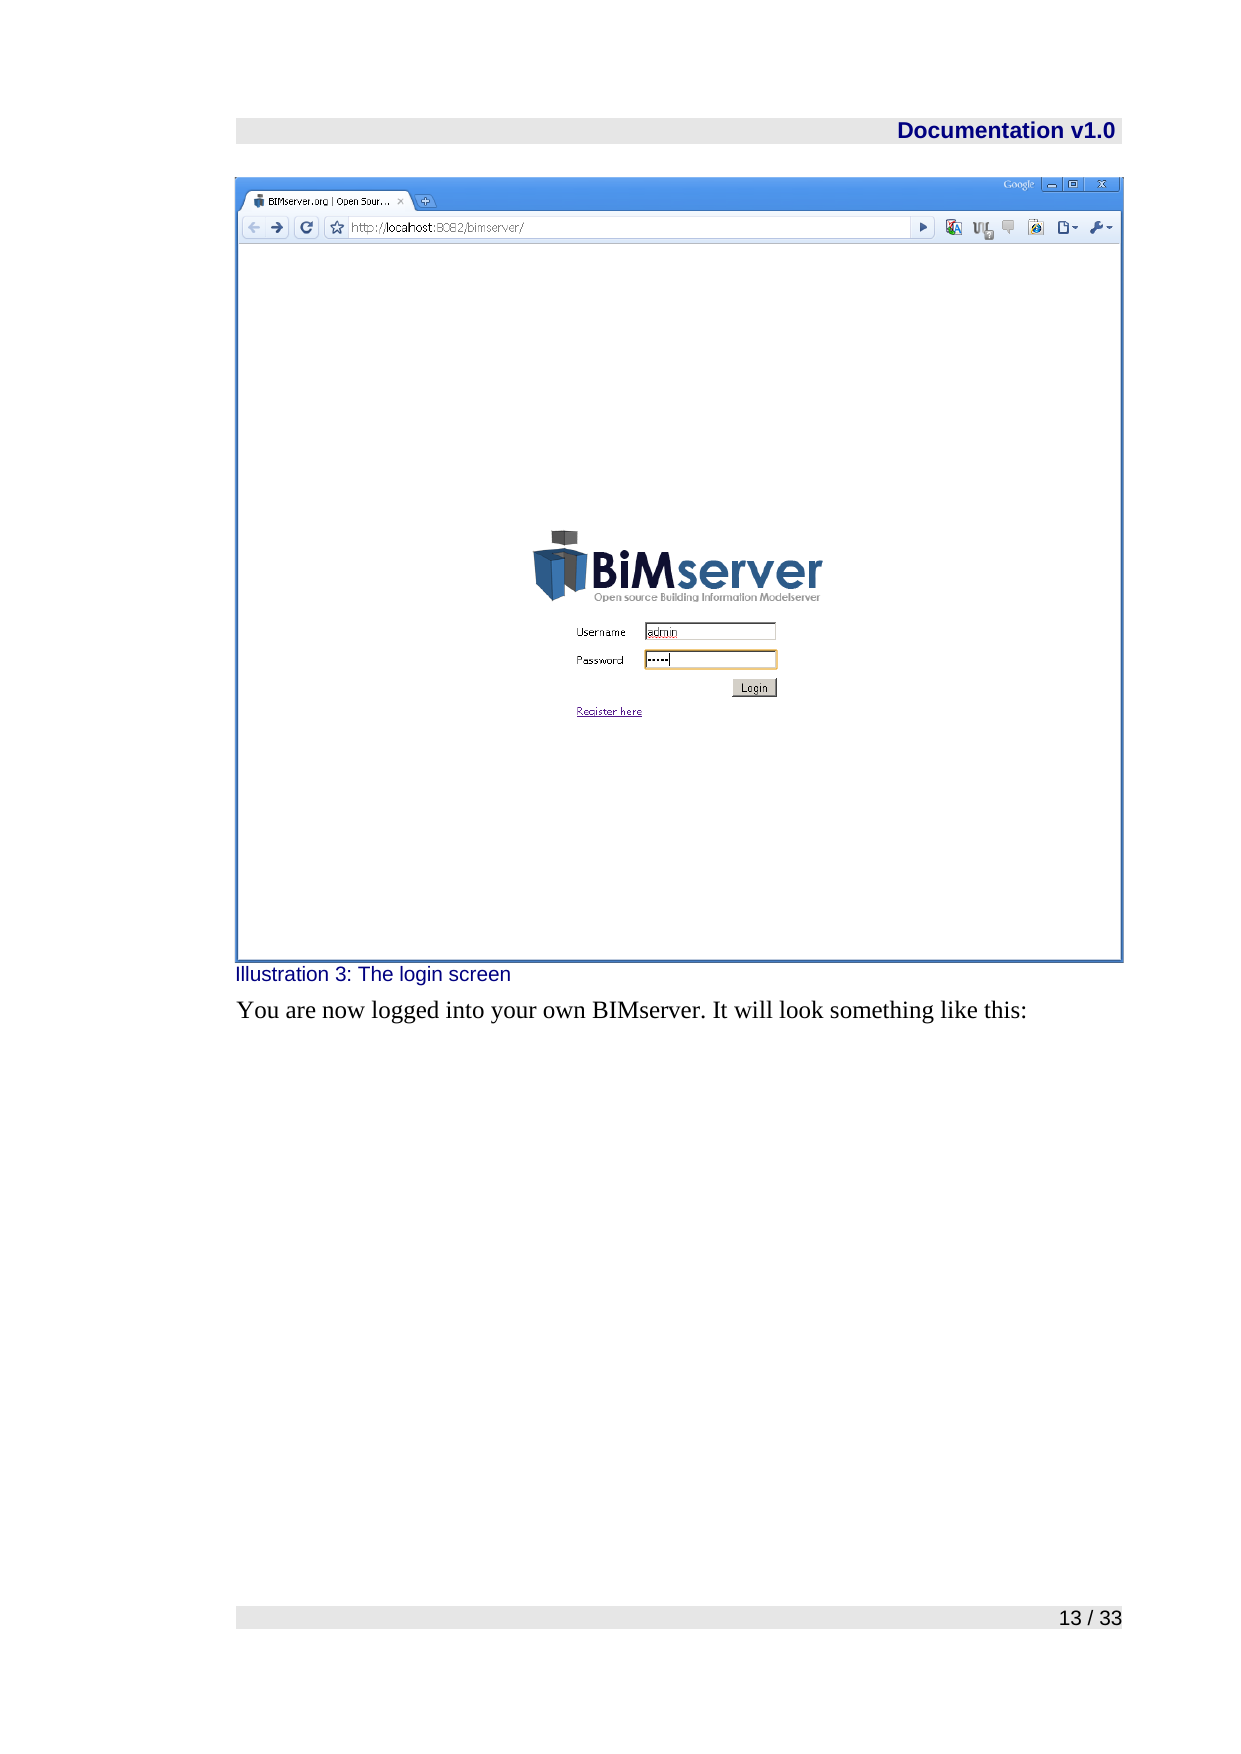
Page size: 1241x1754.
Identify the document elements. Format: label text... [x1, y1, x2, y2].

text Illustration 3: The login screen [235, 963, 1124, 986]
picture [234, 177, 1124, 963]
text You are now logged into your own BIMserver. It will look something like this: [236, 997, 1122, 1024]
